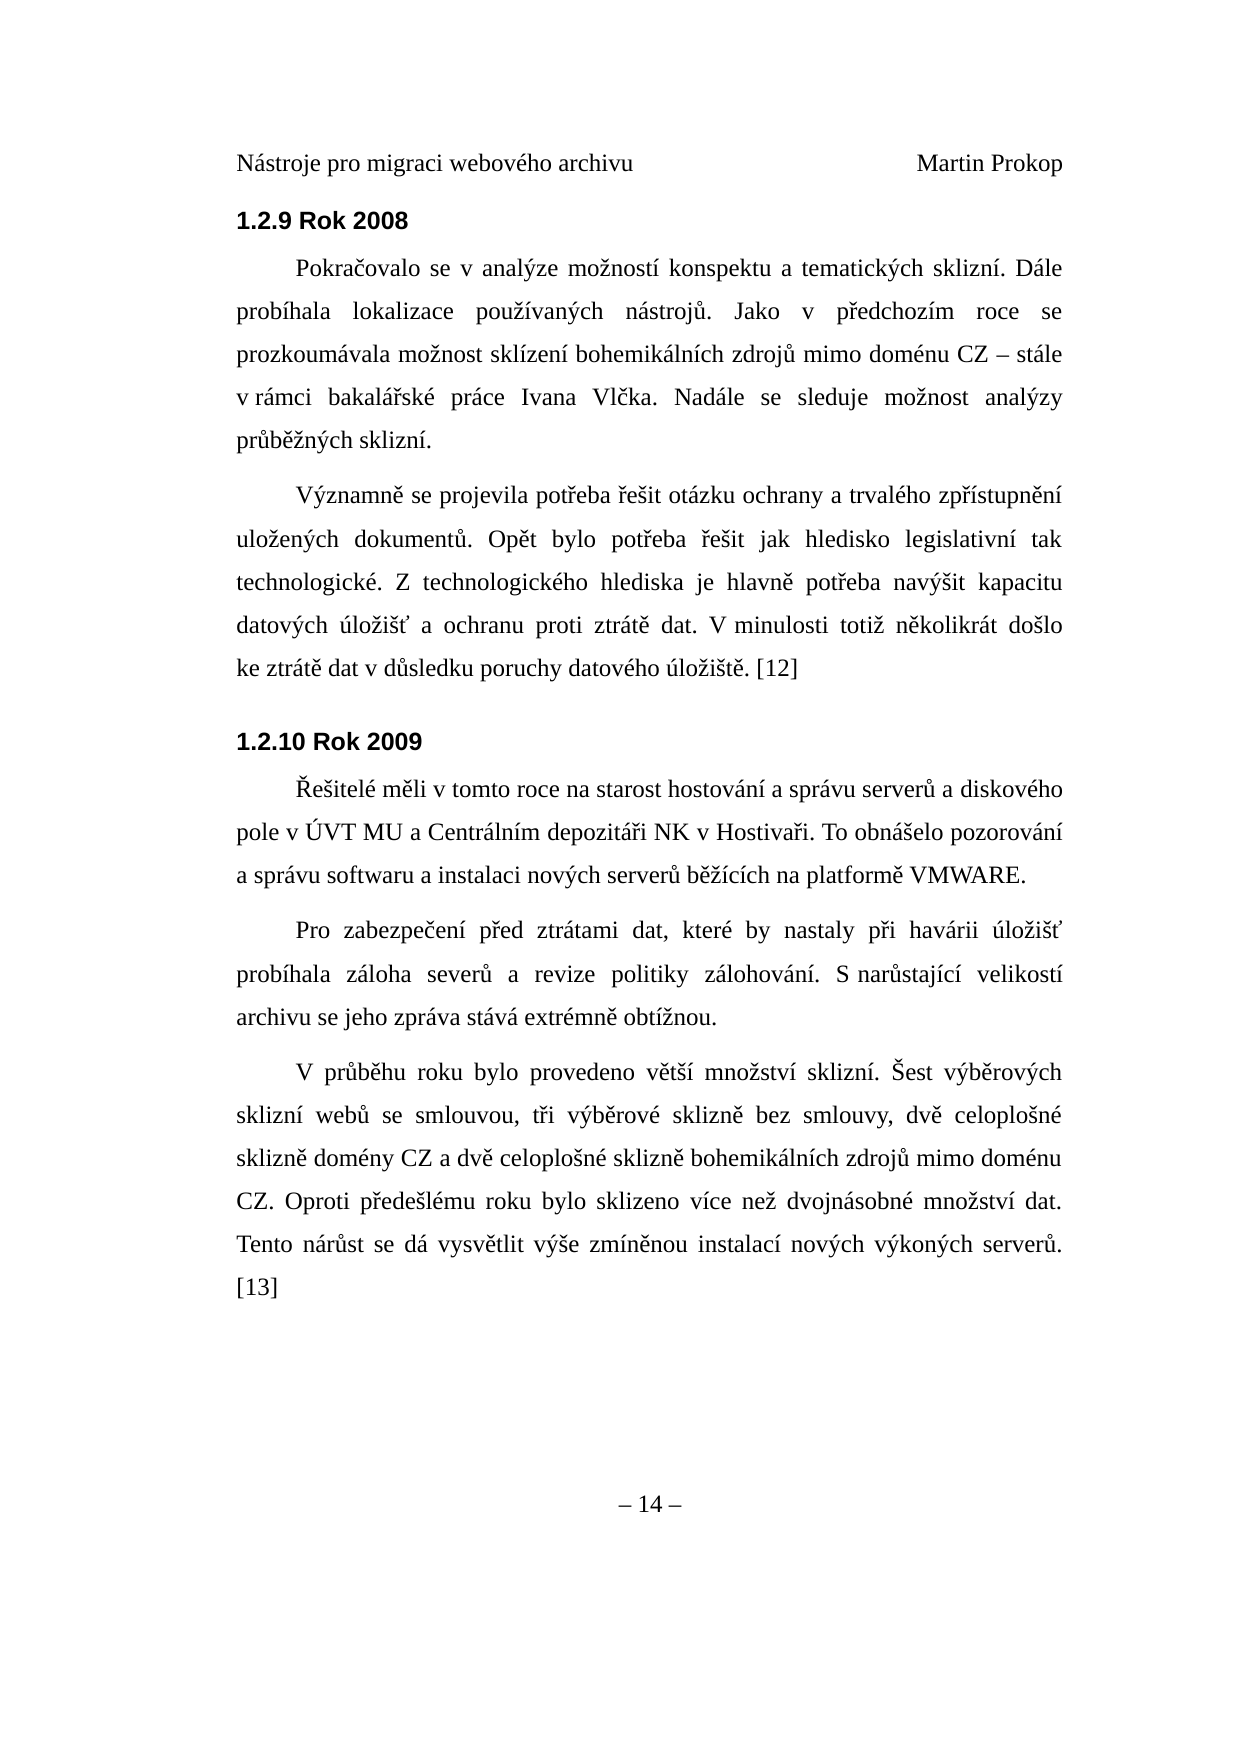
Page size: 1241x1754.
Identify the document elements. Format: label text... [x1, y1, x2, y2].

text Pro zabezpečení před ztrátami dat, které by nastaly při havárii úložišť probíhala záloha severů a revize politiky zálohování. S narůstající velikostí archivu se jeho zpráva stává extrémně obtížnou. [236, 916, 1063, 1031]
text Řešitelé měli v tomto roce na starost hostování a správu serverů a diskového pole v ÚVT MU a Centrálním depozitáři NK v Hostivaři. To obnášelo pozorování a správu softwaru a instalaci nových serverů běžících na platformě VMWARE. [236, 774, 1063, 889]
subtitle 1.2.10 Rok 2009 [236, 727, 1063, 756]
text Významně se projevila potřeba řešit otázku ochrany a trvalého zpřístupnění uložených dokumentů. Opět bylo potřeba řešit jak hledisko legislativní tak technologické. Z technologického hlediska je hlavně potřeba navýšit kapacitu datových úložišť a ochranu proti ztrátě dat. V minulosti totiž několikrát došlo ke ztrátě dat v důsledku poruchy datového úložiště. [12] [236, 481, 1063, 682]
text V průběhu roku bylo provedeno větší množství sklizní. Šest výběrových sklizní webů se smlouvou, tři výběrové sklizně bez smlouvy, dvě celoplošné sklizně domény CZ a dvě celoplošné sklizně bohemikálních zdrojů mimo doménu CZ. Oproti předešlému roku bylo sklizeno více než dvojnásobné množství dat. Tento nárůst se dá vysvětlit výše zmíněnou instalací nových výkoných serverů. [13] [236, 1057, 1063, 1301]
subtitle 1.2.9 Rok 2008 [236, 206, 1063, 234]
text Pokračovalo se v analýze možností konspektu a tematických sklizní. Dále probíhala lokalizace používaných nástrojů. Jako v předchozím roce se prozkoumávala možnost sklízení bohemikálních zdrojů mimo doménu CZ – stále v rámci bakalářské práce Ivana Vlčka. Nadále se sleduje možnost analýzy průběžných sklizní. [236, 253, 1063, 454]
